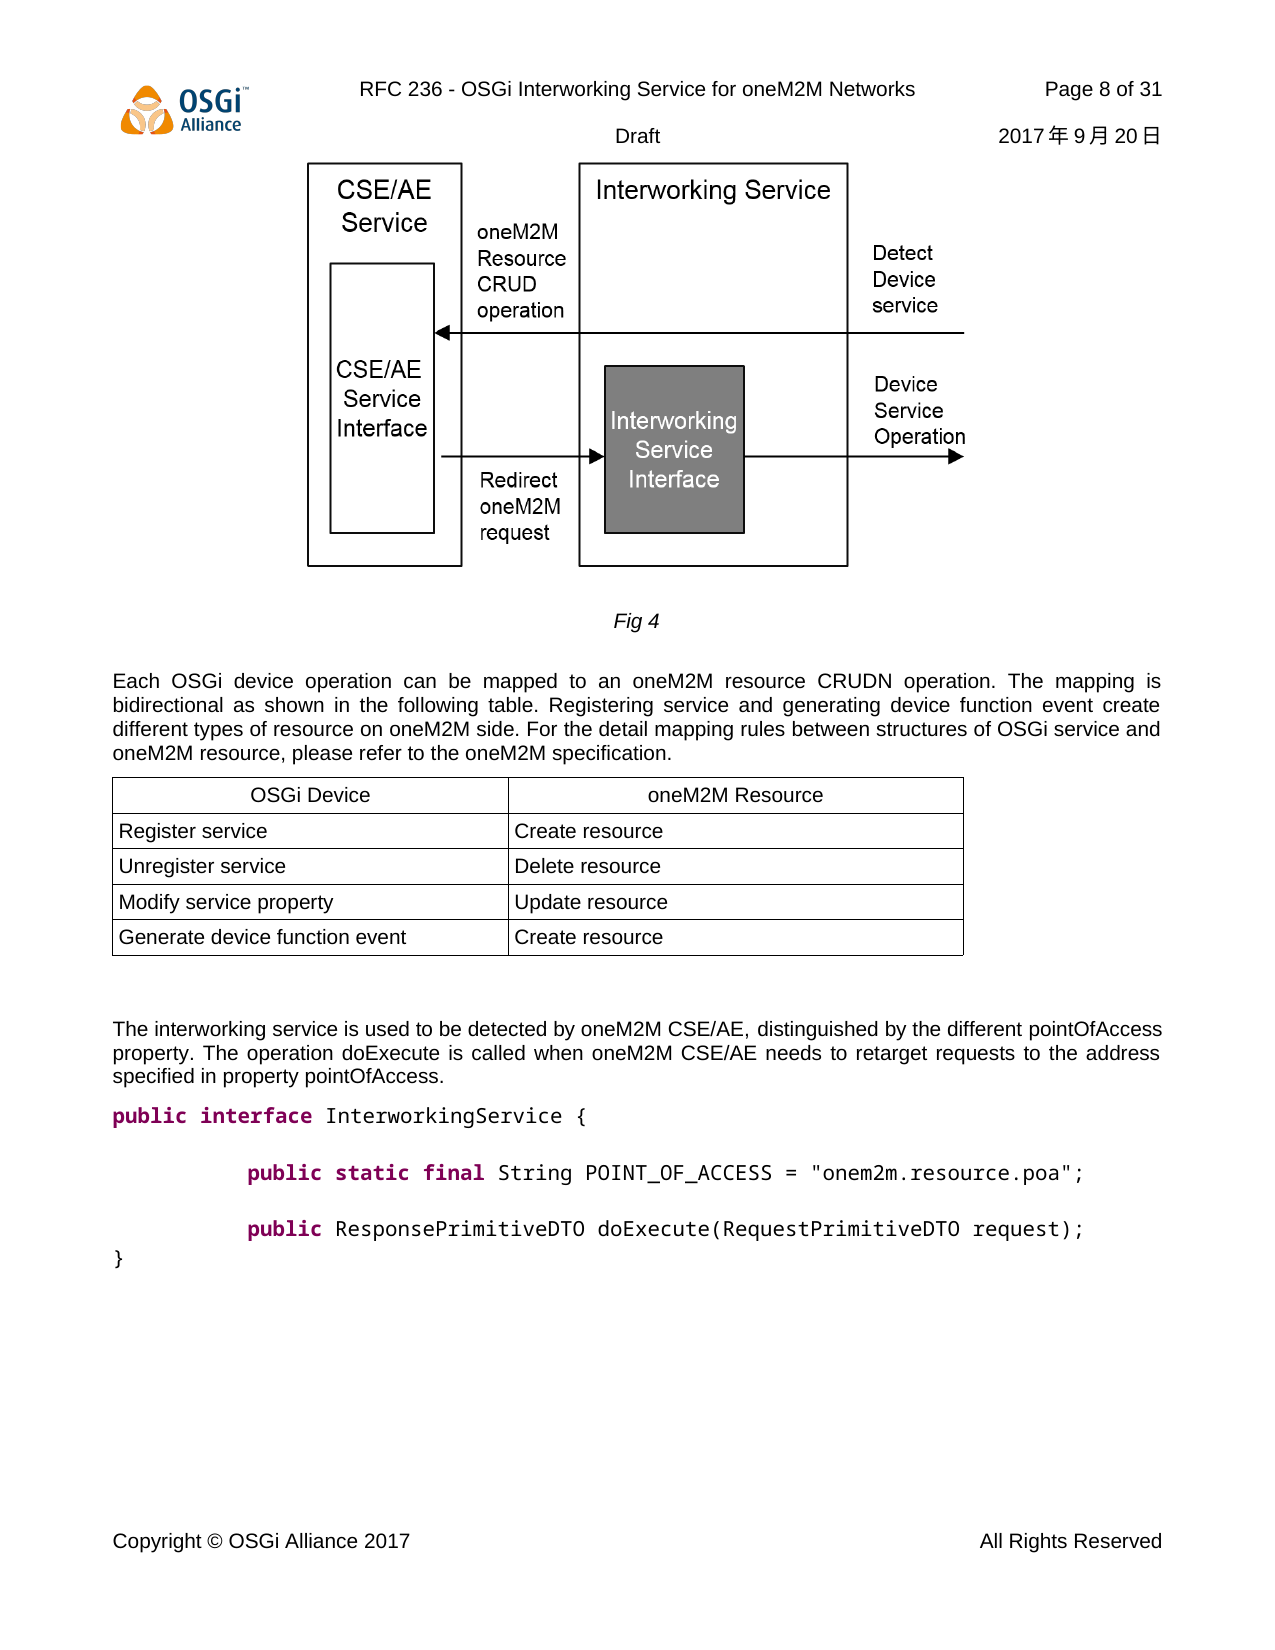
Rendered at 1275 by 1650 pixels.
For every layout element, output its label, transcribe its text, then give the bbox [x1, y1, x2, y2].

table_cell Unregister service [113, 849, 508, 884]
text Fig 4 [112, 608, 1162, 632]
table_cell Modify service property [113, 885, 508, 919]
table_header OSGi Device [113, 778, 508, 813]
table_cell Create resource [509, 814, 963, 848]
text } [112, 1243, 1162, 1271]
text public interface InterworkingService { [112, 1101, 1162, 1129]
table_header oneM2M Resource [509, 778, 963, 813]
text The interworking service is used to be detected by oneM2M CSE/AE, distinguished by the different pointOfAccess property. The operation doExecute is called when oneM2M CSE/AE needs to retarget requests to the address specified in property pointOfAccess. [112, 1016, 1162, 1088]
picture [303, 158, 972, 572]
table_cell Create resource [509, 920, 963, 955]
table_cell Register service [113, 814, 508, 848]
table_cell Update resource [509, 885, 963, 919]
text public ResponsePrimitiveDTO doExecute(RequestPrimitiveDTO request); [112, 1214, 1162, 1243]
table_cell Delete resource [509, 849, 963, 884]
text Each OSGi device operation can be mapped to an oneM2M resource CRUDN operation. The mapping is bidirectional as shown in the following table. Registering service and generating device function event create different types of resource on oneM2M side. For the detail mapping rules between structures of OSGi service and oneM2M resource, please refer to the oneM2M specification. [112, 669, 1162, 765]
table_cell Generate device function event [113, 920, 508, 955]
picture [113, 78, 257, 142]
text public static final String POINT_OF_ACCESS = "onem2m.resource.poa"; [112, 1158, 1162, 1186]
